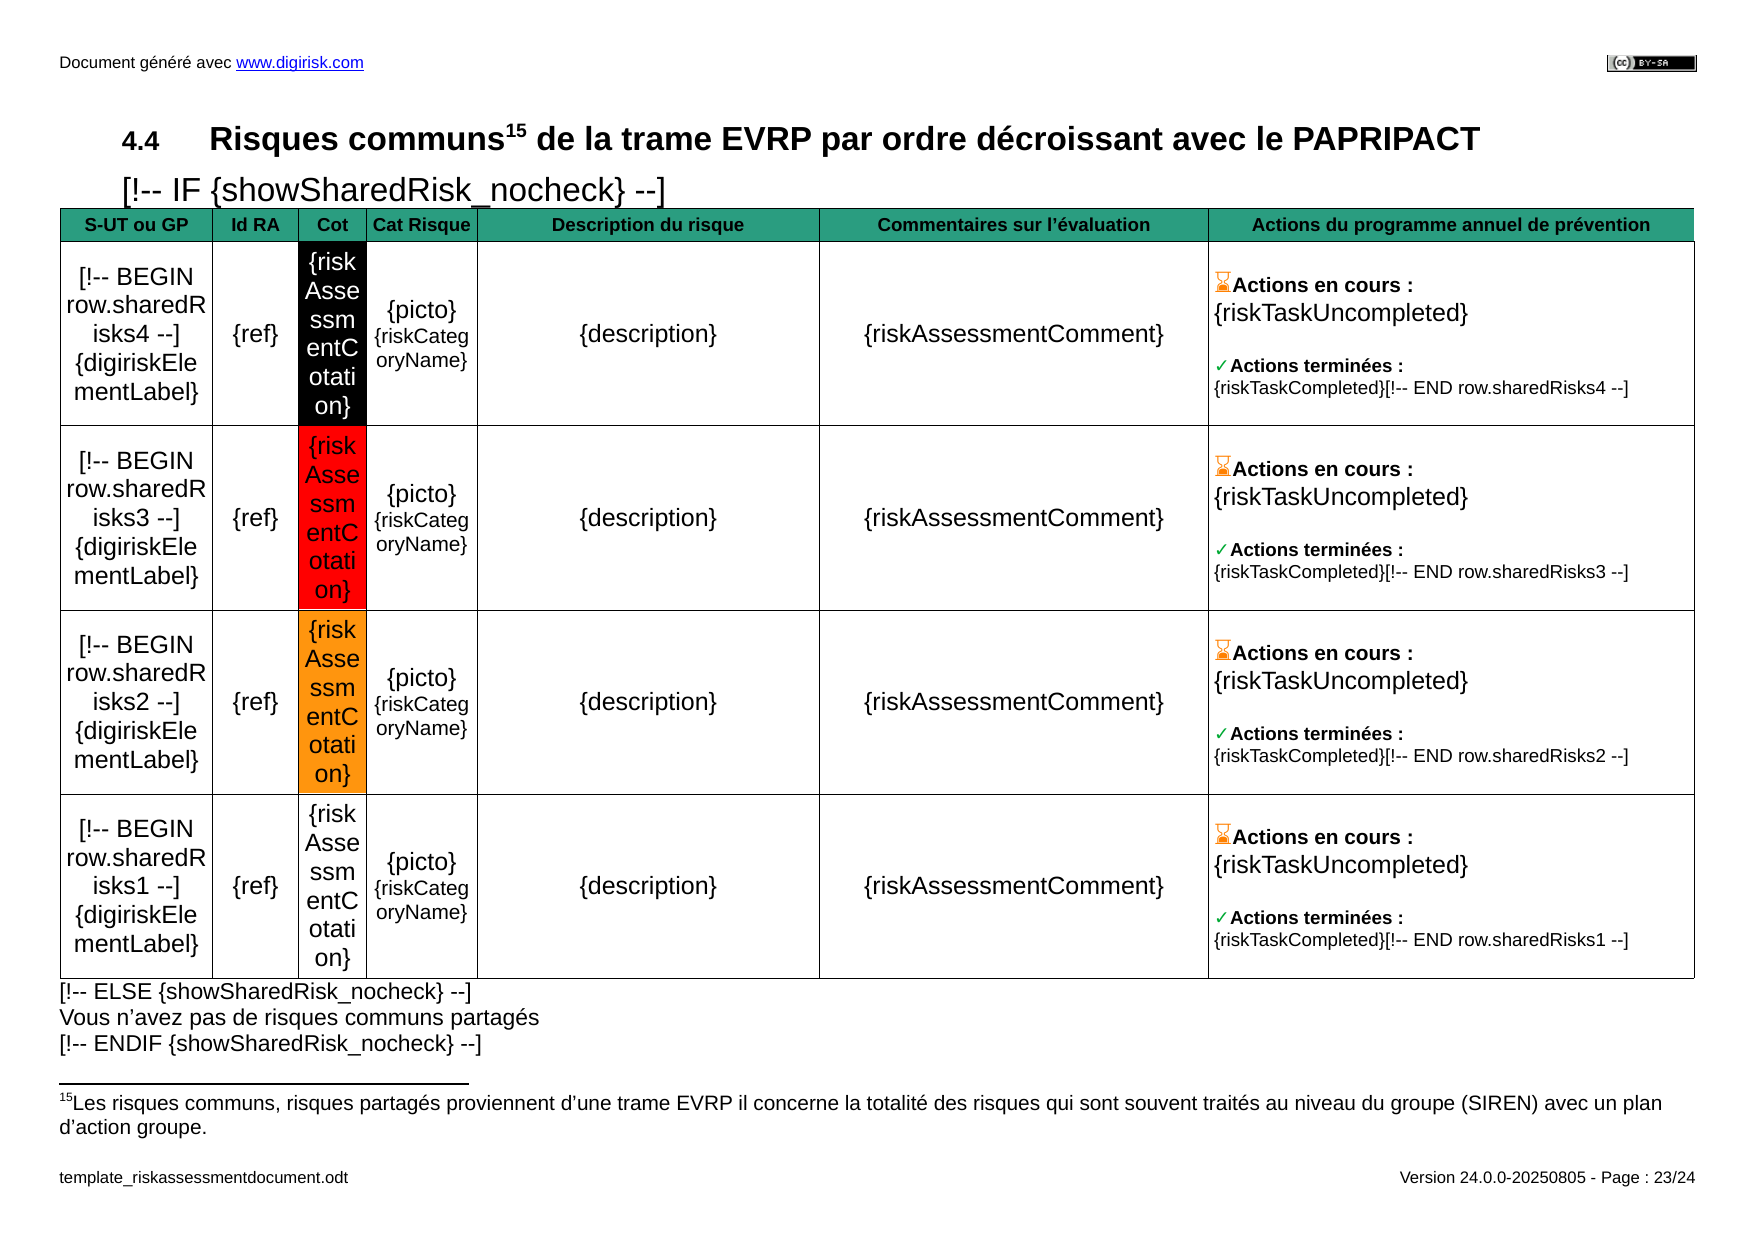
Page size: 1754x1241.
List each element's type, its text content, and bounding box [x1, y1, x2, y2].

table_header Cat Risque [367, 209, 477, 241]
table_cell {riskAssessmentComment} [820, 242, 1208, 425]
table_cell [!-- BEGIN row.sharedRisks4 --]{digiriskElementLabel} [61, 242, 212, 425]
table_cell {picto} {riskCategoryName} [367, 795, 477, 978]
table_cell {ref} [213, 426, 298, 609]
table_cell ⌛Actions en cours : {riskTaskUncompleted} ✓Actions terminées : {riskTaskCompleted}[!-- END row.sharedRisks3 --] [1209, 426, 1694, 609]
table_cell [!-- BEGIN row.sharedRisks3 --]{digiriskElementLabel} [61, 426, 212, 609]
table_cell {riskAssessmentComment} [820, 611, 1208, 793]
text [!-- ENDIF {showSharedRisk_nocheck} --] [59, 1030, 1695, 1057]
table_cell {description} [478, 426, 819, 609]
text Vous n’avez pas de risques communs partagés [59, 1004, 1695, 1030]
table_cell {riskAssessmentCotation} [299, 242, 366, 425]
text Les risques communs, risques partagés proviennent d’une trame EVRP il concerne la totalité des risques qui sont souvent traités au niveau du groupe (SIREN) avec un plan d’action groupe. [59, 1091, 1695, 1138]
table_cell {picto} {riskCategoryName} [367, 426, 477, 609]
table_cell {riskAssessmentCotation} [299, 426, 366, 609]
picture [1607, 55, 1697, 72]
table_cell ⌛Actions en cours : {riskTaskUncompleted} ✓Actions terminées : {riskTaskCompleted}[!-- END row.sharedRisks4 --] [1209, 242, 1694, 425]
table_cell {riskAssessmentCotation} [299, 795, 366, 978]
table_cell {ref} [213, 795, 298, 978]
table_cell {description} [478, 795, 819, 978]
table_cell ⌛Actions en cours : {riskTaskUncompleted} ✓Actions terminées : {riskTaskCompleted}[!-- END row.sharedRisks1 --] [1209, 795, 1694, 978]
table_cell {ref} [213, 611, 298, 793]
table_header Cot [299, 209, 366, 241]
table_header Description du risque [478, 209, 819, 241]
table_cell [!-- BEGIN row.sharedRisks1 --]{digiriskElementLabel} [61, 795, 212, 978]
table_cell {description} [478, 611, 819, 793]
subtitle Risques communs de la trame EVRP par ordre décroissant avec le PAPRIPACT [122, 119, 1695, 157]
table_header Commentaires sur l’évaluation [820, 209, 1208, 241]
table_cell {riskAssessmentComment} [820, 795, 1208, 978]
table_cell {ref} [213, 242, 298, 425]
text [!-- IF {showSharedRisk_nocheck} --] [122, 170, 1695, 208]
table_header S-UT ou GP [61, 209, 212, 241]
table_cell [!-- BEGIN row.sharedRisks2 --]{digiriskElementLabel} [61, 611, 212, 793]
table_cell {picto} {riskCategoryName} [367, 611, 477, 793]
table_cell {riskAssessmentComment} [820, 426, 1208, 609]
table_cell {picto} {riskCategoryName} [367, 242, 477, 425]
text [!-- ELSE {showSharedRisk_nocheck} --] [59, 978, 1695, 1004]
table_header Actions du programme annuel de prévention [1209, 209, 1694, 241]
table_header Id RA [213, 209, 298, 241]
table_cell {riskAssessmentCotation} [299, 611, 366, 793]
table_cell ⌛Actions en cours : {riskTaskUncompleted} ✓Actions terminées : {riskTaskCompleted}[!-- END row.sharedRisks2 --] [1209, 611, 1694, 793]
table_cell {description} [478, 242, 819, 425]
